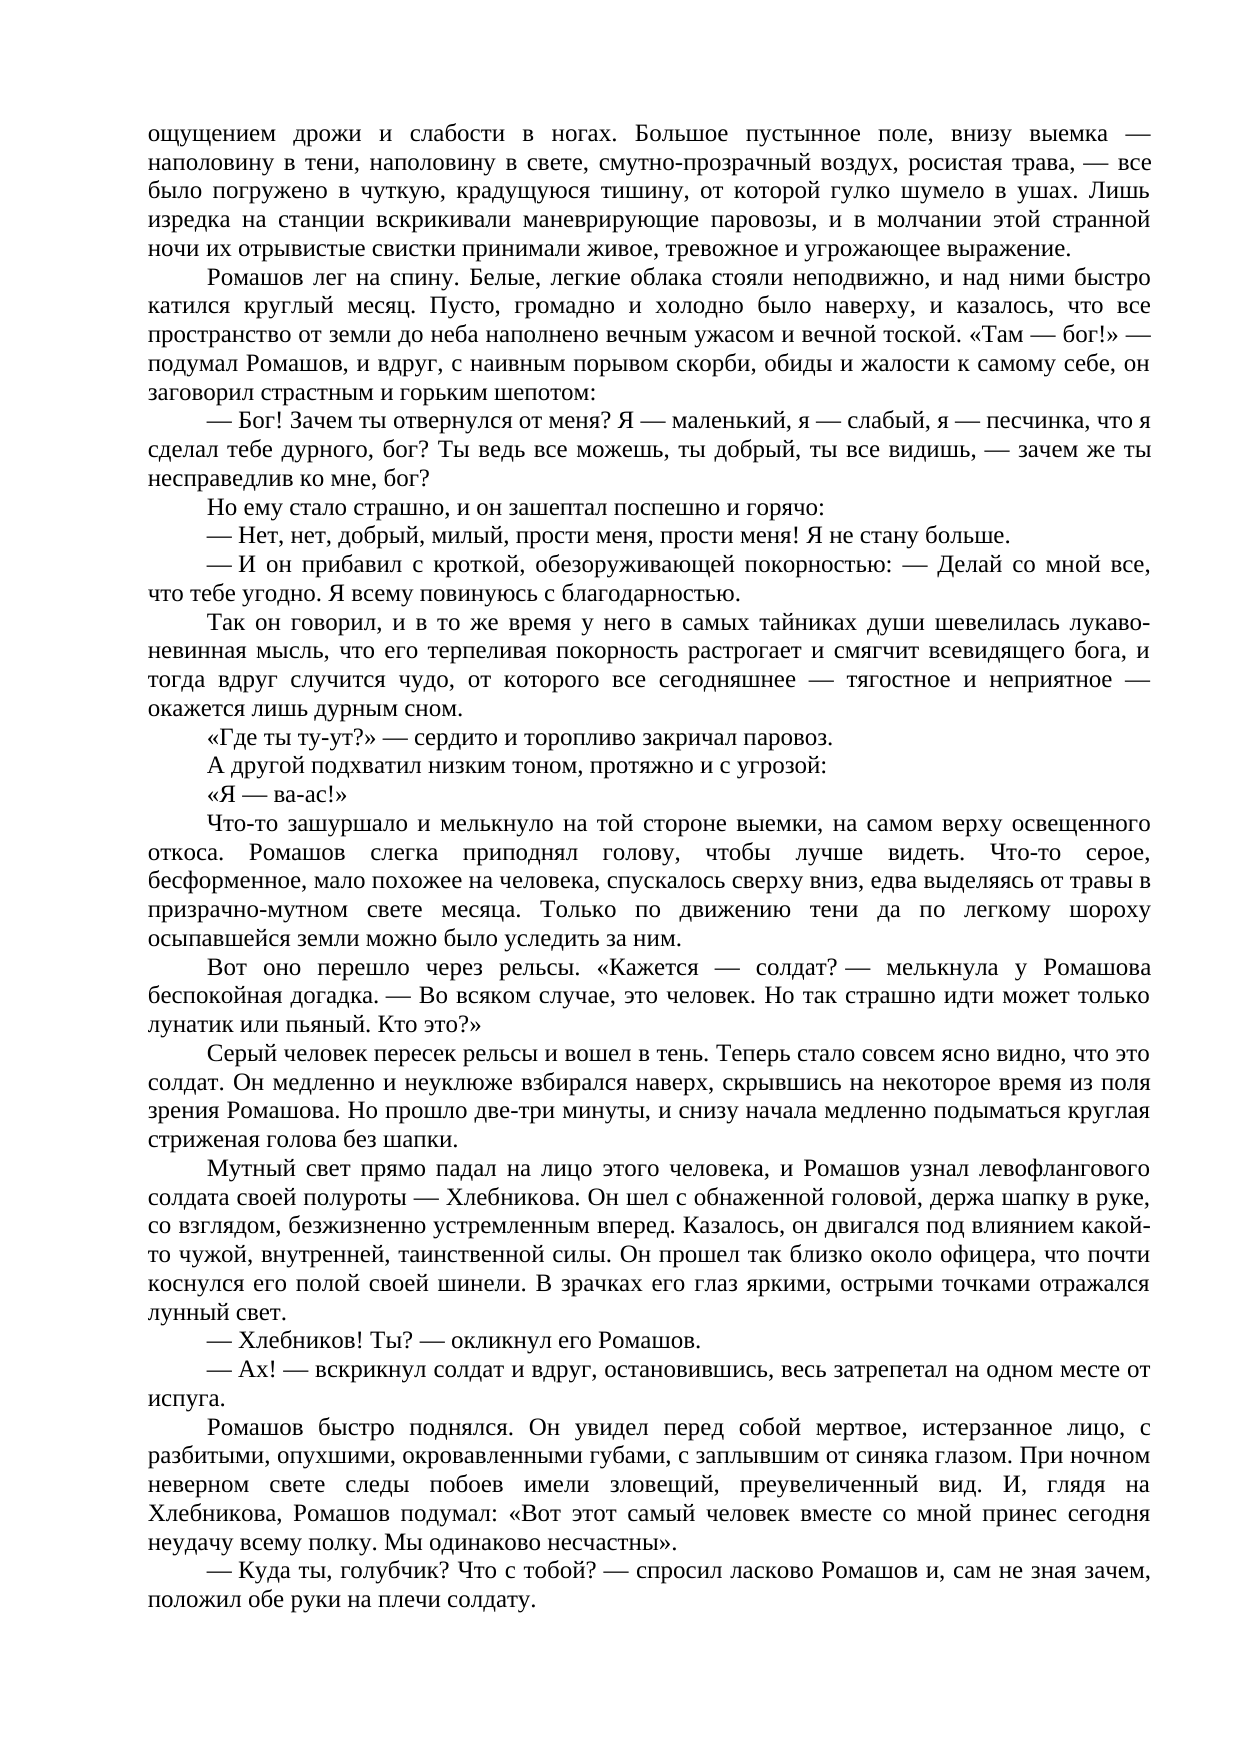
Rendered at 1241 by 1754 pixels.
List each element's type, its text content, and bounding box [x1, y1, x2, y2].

text — И он прибавил с кроткой, обезоруживающей покорностью: — Делай со мной все, что тебе угодно. Я всему повинуюсь с благодарностью. [148, 549, 1152, 607]
text А другой подхватил низким тоном, протяжно и с угрозой: [148, 751, 1152, 779]
text — Нет, нет, добрый, милый, прости меня, прости меня! Я не стану больше. [148, 521, 1152, 549]
text Ромашов быстро поднялся. Он увидел перед собой мертвое, истерзанное лицо, с разбитыми, опухшими, окровавленными губами, с заплывшим от синяка глазом. При ночном неверном свете следы побоев имели зловещий, преувеличенный вид. И, глядя на Хлебникова, Ромашов подумал: «Вот этот самый человек вместе со мной принес сегодня неудачу всему полку. Мы одинаково несчастны». [148, 1412, 1152, 1556]
text — Ах! — вскрикнул солдат и вдруг, остановившись, весь затрепетал на одном месте от испуга. [148, 1354, 1152, 1412]
text — Куда ты, голубчик? Что с тобой? — спросил ласково Ромашов и, сам не зная зачем, положил обе руки на плечи солдату. [148, 1556, 1152, 1613]
text — Хлебников! Ты? — окликнул его Ромашов. [148, 1326, 1152, 1354]
text Мутный свет прямо падал на лицо этого человека, и Ромашов узнал левофлангового солдата своей полуроты — Хлебникова. Он шел с обнаженной головой, держа шапку в руке, со взглядом, безжизненно устремленным вперед. Казалось, он двигался под влиянием какой-то чужой, внутренней, таинственной силы. Он прошел так близко около офицера, что почти коснулся его полой своей шинели. В зрачках его глаз яркими, острыми точками отражался лунный свет. [148, 1153, 1152, 1326]
text Но ему стало страшно, и он зашептал поспешно и горячо: [148, 492, 1152, 521]
text ощущением дрожи и слабости в ногах. Большое пустынное поле, внизу выемка — наполовину в тени, наполовину в свете, смутно-прозрачный воздух, росистая трава, — все было погружено в чуткую, крадущуюся тишину, от которой гулко шумело в ушах. Лишь изредка на станции вскрикивали маневрирующие паровозы, и в молчании этой странной ночи их отрывистые свистки принимали живое, тревожное и угрожающее выражение. [148, 118, 1152, 262]
text «Я — ва-ас!» [148, 779, 1152, 808]
text Ромашов лег на спину. Белые, легкие облака стояли неподвижно, и над ними быстро катился круглый месяц. Пусто, громадно и холодно было наверху, и казалось, что все пространство от земли до неба наполнено вечным ужасом и вечной тоской. «Там — бог!» — подумал Ромашов, и вдруг, с наивным порывом скорби, обиды и жалости к самому себе, он заговорил страстным и горьким шепотом: [148, 262, 1152, 406]
text Так он говорил, и в то же время у него в самых тайниках души шевелилась лукаво-невинная мысль, что его терпеливая покорность растрогает и смягчит всевидящего бога, и тогда вдруг случится чудо, от которого все сегодняшнее — тягостное и неприятное — окажется лишь дурным сном. [148, 607, 1152, 722]
text Вот оно перешло через рельсы. «Кажется — солдат? — мелькнула у Ромашова беспокойная догадка. — Во всяком случае, это человек. Но так страшно идти может только лунатик или пьяный. Кто это?» [148, 952, 1152, 1038]
text Серый человек пересек рельсы и вошел в тень. Теперь стало совсем ясно видно, что это солдат. Он медленно и неуклюже взбирался наверх, скрывшись на некоторое время из поля зрения Ромашова. Но прошло две-три минуты, и снизу начала медленно подыматься круглая стриженая голова без шапки. [148, 1038, 1152, 1153]
text — Бог! Зачем ты отвернулся от меня? Я — маленький, я — слабый, я — песчинка, что я сделал тебе дурного, бог? Ты ведь все можешь, ты добрый, ты все видишь, — зачем же ты несправедлив ко мне, бог? [148, 406, 1152, 492]
text «Где ты ту-ут?» — сердито и торопливо закричал паровоз. [148, 722, 1152, 751]
text Что-то зашуршало и мелькнуло на той стороне выемки, на самом верху освещенного откоса. Ромашов слегка приподнял голову, чтобы лучше видеть. Что-то серое, бесформенное, мало похожее на человека, спускалось сверху вниз, едва выделяясь от травы в призрачно-мутном свете месяца. Только по движению тени да по легкому шороху осыпавшейся земли можно было уследить за ним. [148, 808, 1152, 952]
